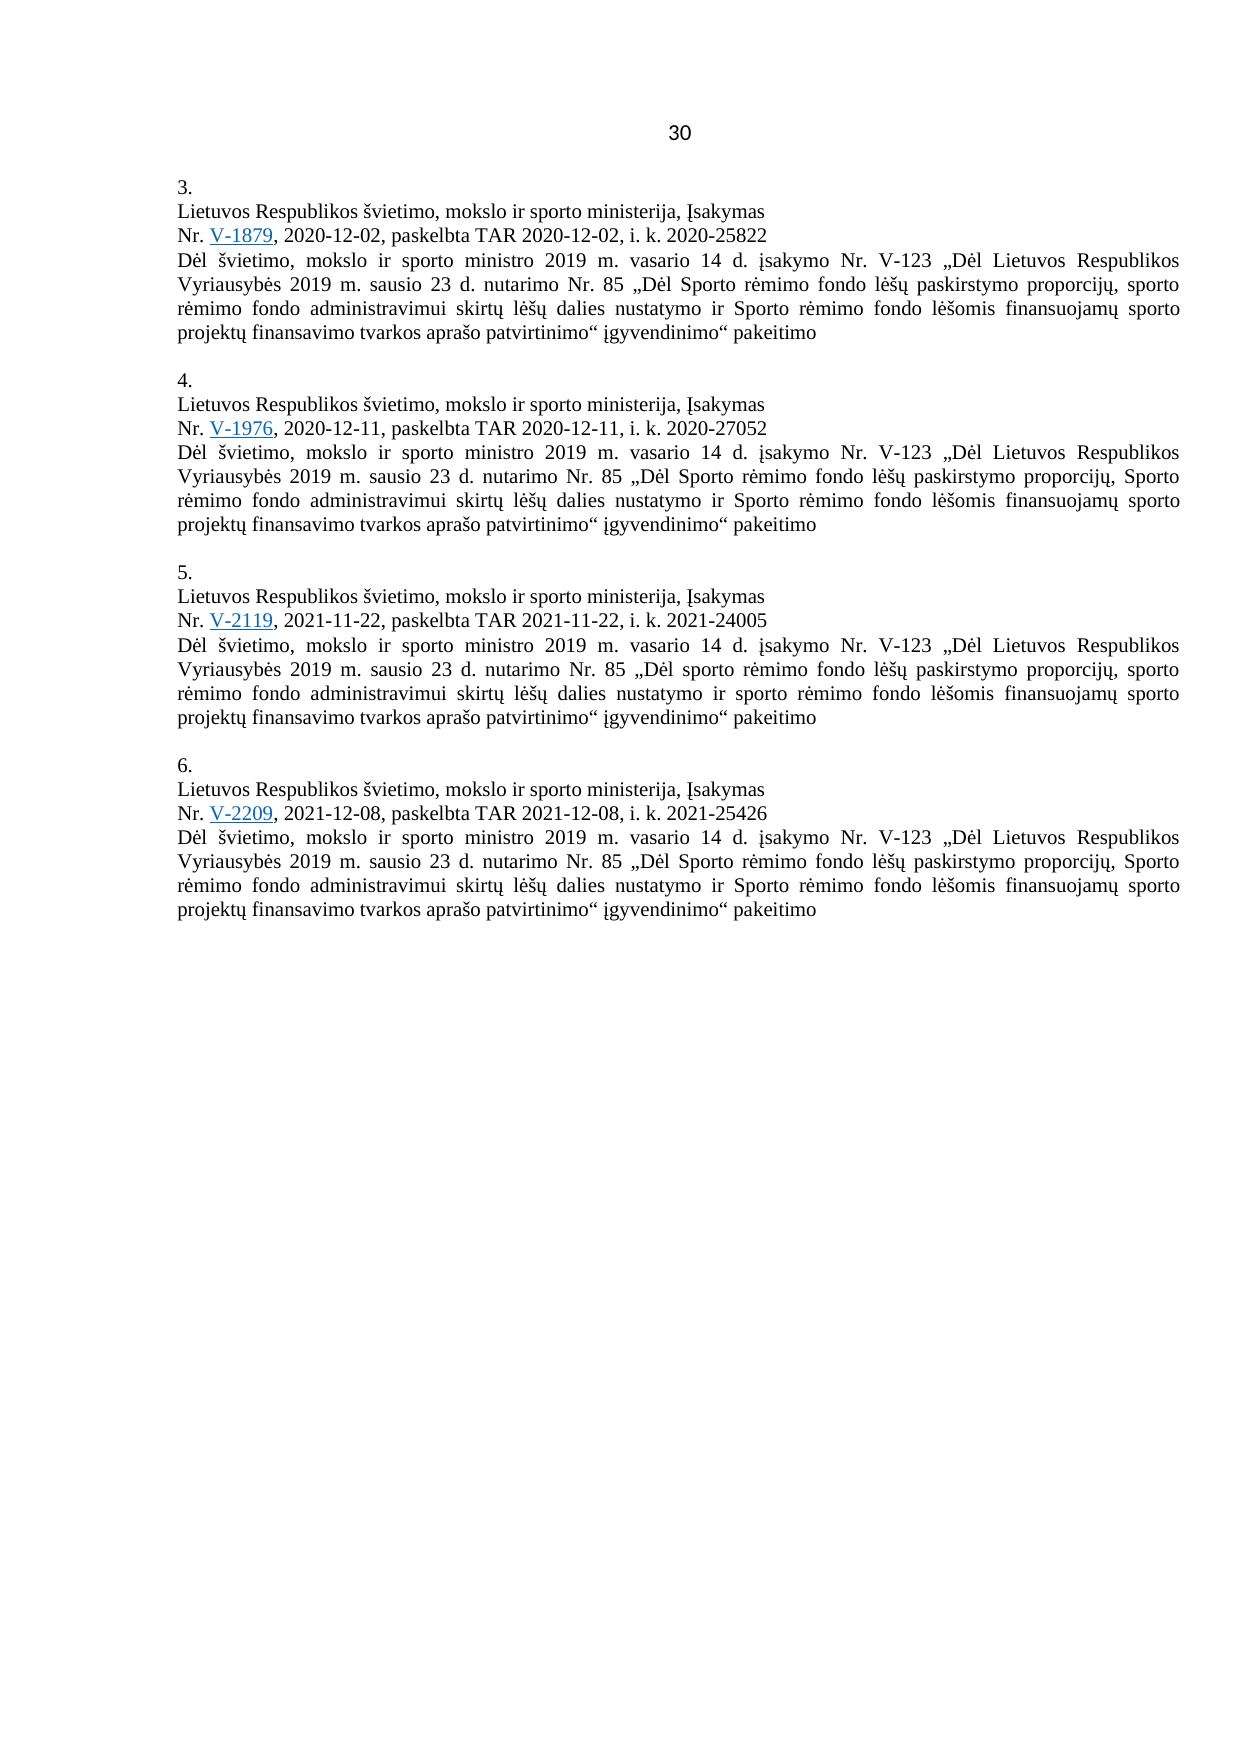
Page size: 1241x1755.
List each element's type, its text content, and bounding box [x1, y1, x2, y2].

text Nr. V-2119, 2021-11-22, paskelbta TAR 2021-11-22, i. k. 2021-24005 [177, 608, 1182, 632]
text Lietuvos Respublikos švietimo, mokslo ir sporto ministerija, Įsakymas [177, 199, 1182, 223]
text 3. [177, 175, 1182, 199]
text Lietuvos Respublikos švietimo, mokslo ir sporto ministerija, Įsakymas [177, 392, 1182, 416]
text Dėl švietimo, mokslo ir sporto ministro 2019 m. vasario 14 d. įsakymo Nr. V-123 „Dėl Lietuvos Respublikos Vyriausybės 2019 m. sausio 23 d. nutarimo Nr. 85 „Dėl Sporto rėmimo fondo lėšų paskirstymo proporcijų, Sporto rėmimo fondo administravimui skirtų lėšų dalies nustatymo ir Sporto rėmimo fondo lėšomis finansuojamų sporto projektų finansavimo tvarkos aprašo patvirtinimo“ įgyvendinimo“ pakeitimo [177, 440, 1182, 536]
text Dėl švietimo, mokslo ir sporto ministro 2019 m. vasario 14 d. įsakymo Nr. V-123 „Dėl Lietuvos Respublikos Vyriausybės 2019 m. sausio 23 d. nutarimo Nr. 85 „Dėl sporto rėmimo fondo lėšų paskirstymo proporcijų, sporto rėmimo fondo administravimui skirtų lėšų dalies nustatymo ir sporto rėmimo fondo lėšomis finansuojamų sporto projektų finansavimo tvarkos aprašo patvirtinimo“ įgyvendinimo“ pakeitimo [177, 632, 1182, 729]
text 4. [177, 368, 1182, 392]
text Nr. V-1976, 2020-12-11, paskelbta TAR 2020-12-11, i. k. 2020-27052 [177, 416, 1182, 440]
text 6. [177, 753, 1182, 777]
text 5. [177, 560, 1182, 584]
text Lietuvos Respublikos švietimo, mokslo ir sporto ministerija, Įsakymas [177, 584, 1182, 608]
text Nr. V-2209, 2021-12-08, paskelbta TAR 2021-12-08, i. k. 2021-25426 [177, 801, 1182, 825]
text Dėl švietimo, mokslo ir sporto ministro 2019 m. vasario 14 d. įsakymo Nr. V-123 „Dėl Lietuvos Respublikos Vyriausybės 2019 m. sausio 23 d. nutarimo Nr. 85 „Dėl Sporto rėmimo fondo lėšų paskirstymo proporcijų, sporto rėmimo fondo administravimui skirtų lėšų dalies nustatymo ir Sporto rėmimo fondo lėšomis finansuojamų sporto projektų finansavimo tvarkos aprašo patvirtinimo“ įgyvendinimo“ pakeitimo [177, 247, 1182, 344]
text Dėl švietimo, mokslo ir sporto ministro 2019 m. vasario 14 d. įsakymo Nr. V-123 „Dėl Lietuvos Respublikos Vyriausybės 2019 m. sausio 23 d. nutarimo Nr. 85 „Dėl Sporto rėmimo fondo lėšų paskirstymo proporcijų, Sporto rėmimo fondo administravimui skirtų lėšų dalies nustatymo ir Sporto rėmimo fondo lėšomis finansuojamų sporto projektų finansavimo tvarkos aprašo patvirtinimo“ įgyvendinimo“ pakeitimo [177, 825, 1182, 921]
text Lietuvos Respublikos švietimo, mokslo ir sporto ministerija, Įsakymas [177, 777, 1182, 801]
text Nr. V-1879, 2020-12-02, paskelbta TAR 2020-12-02, i. k. 2020-25822 [177, 223, 1182, 247]
